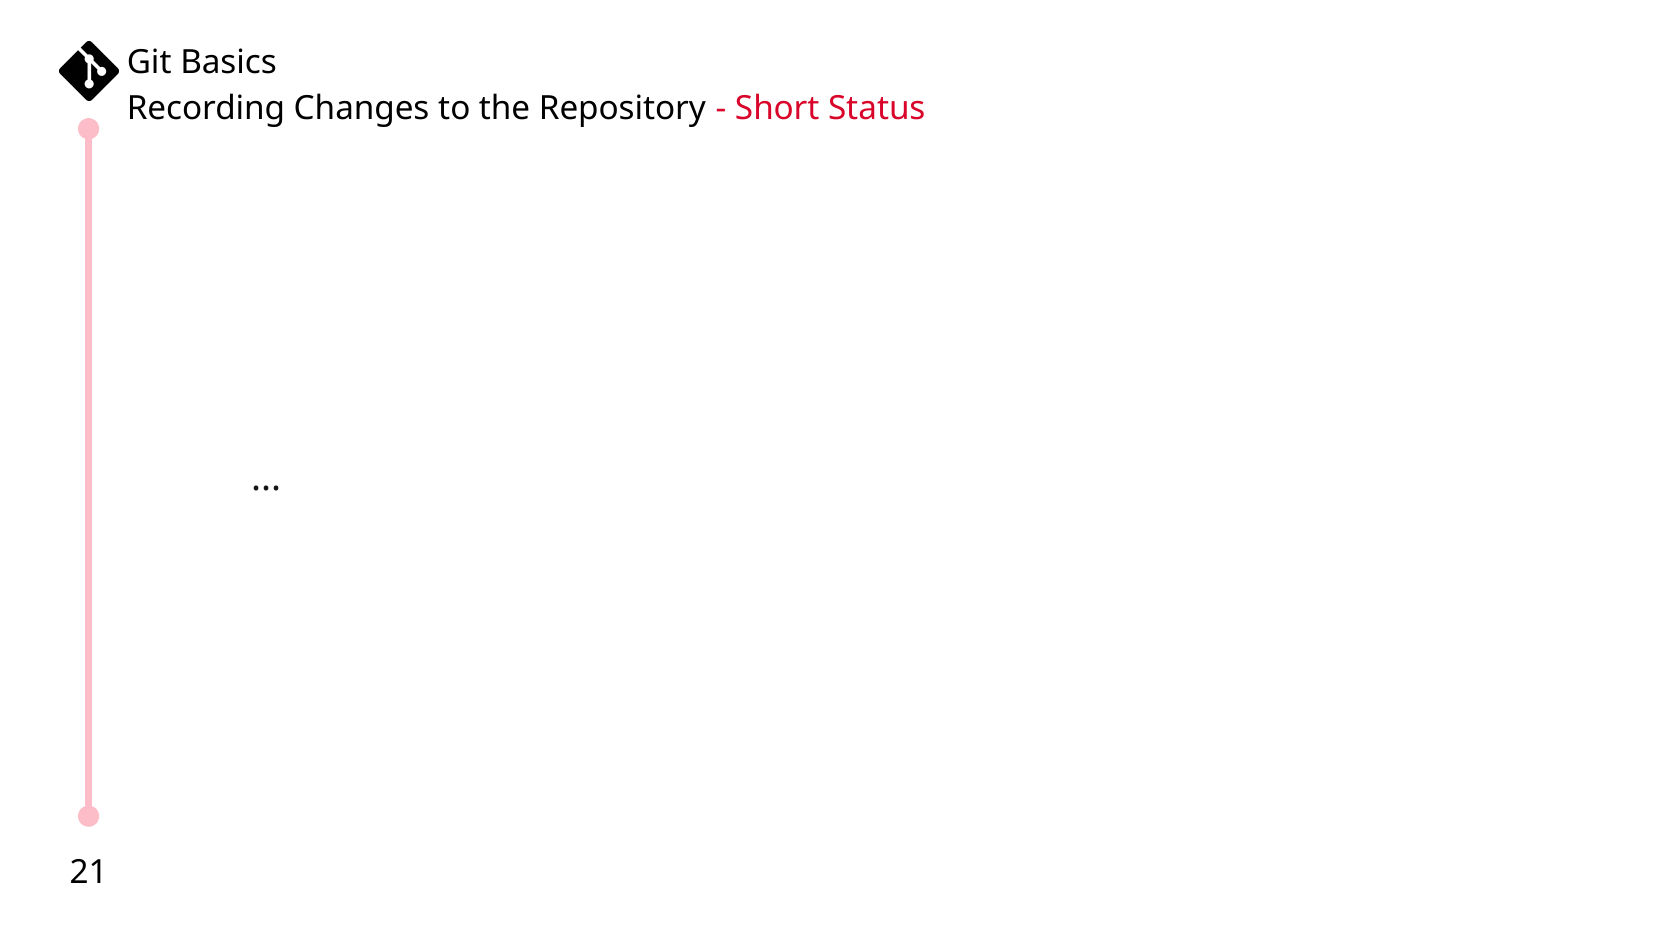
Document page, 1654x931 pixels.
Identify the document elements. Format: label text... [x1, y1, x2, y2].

text_box Git Basics Recording Changes to the Repository - Short Status [112, 31, 1506, 113]
text_box 21 [47, 840, 130, 889]
picture [59, 41, 119, 101]
text_box ... [236, 236, 1430, 709]
